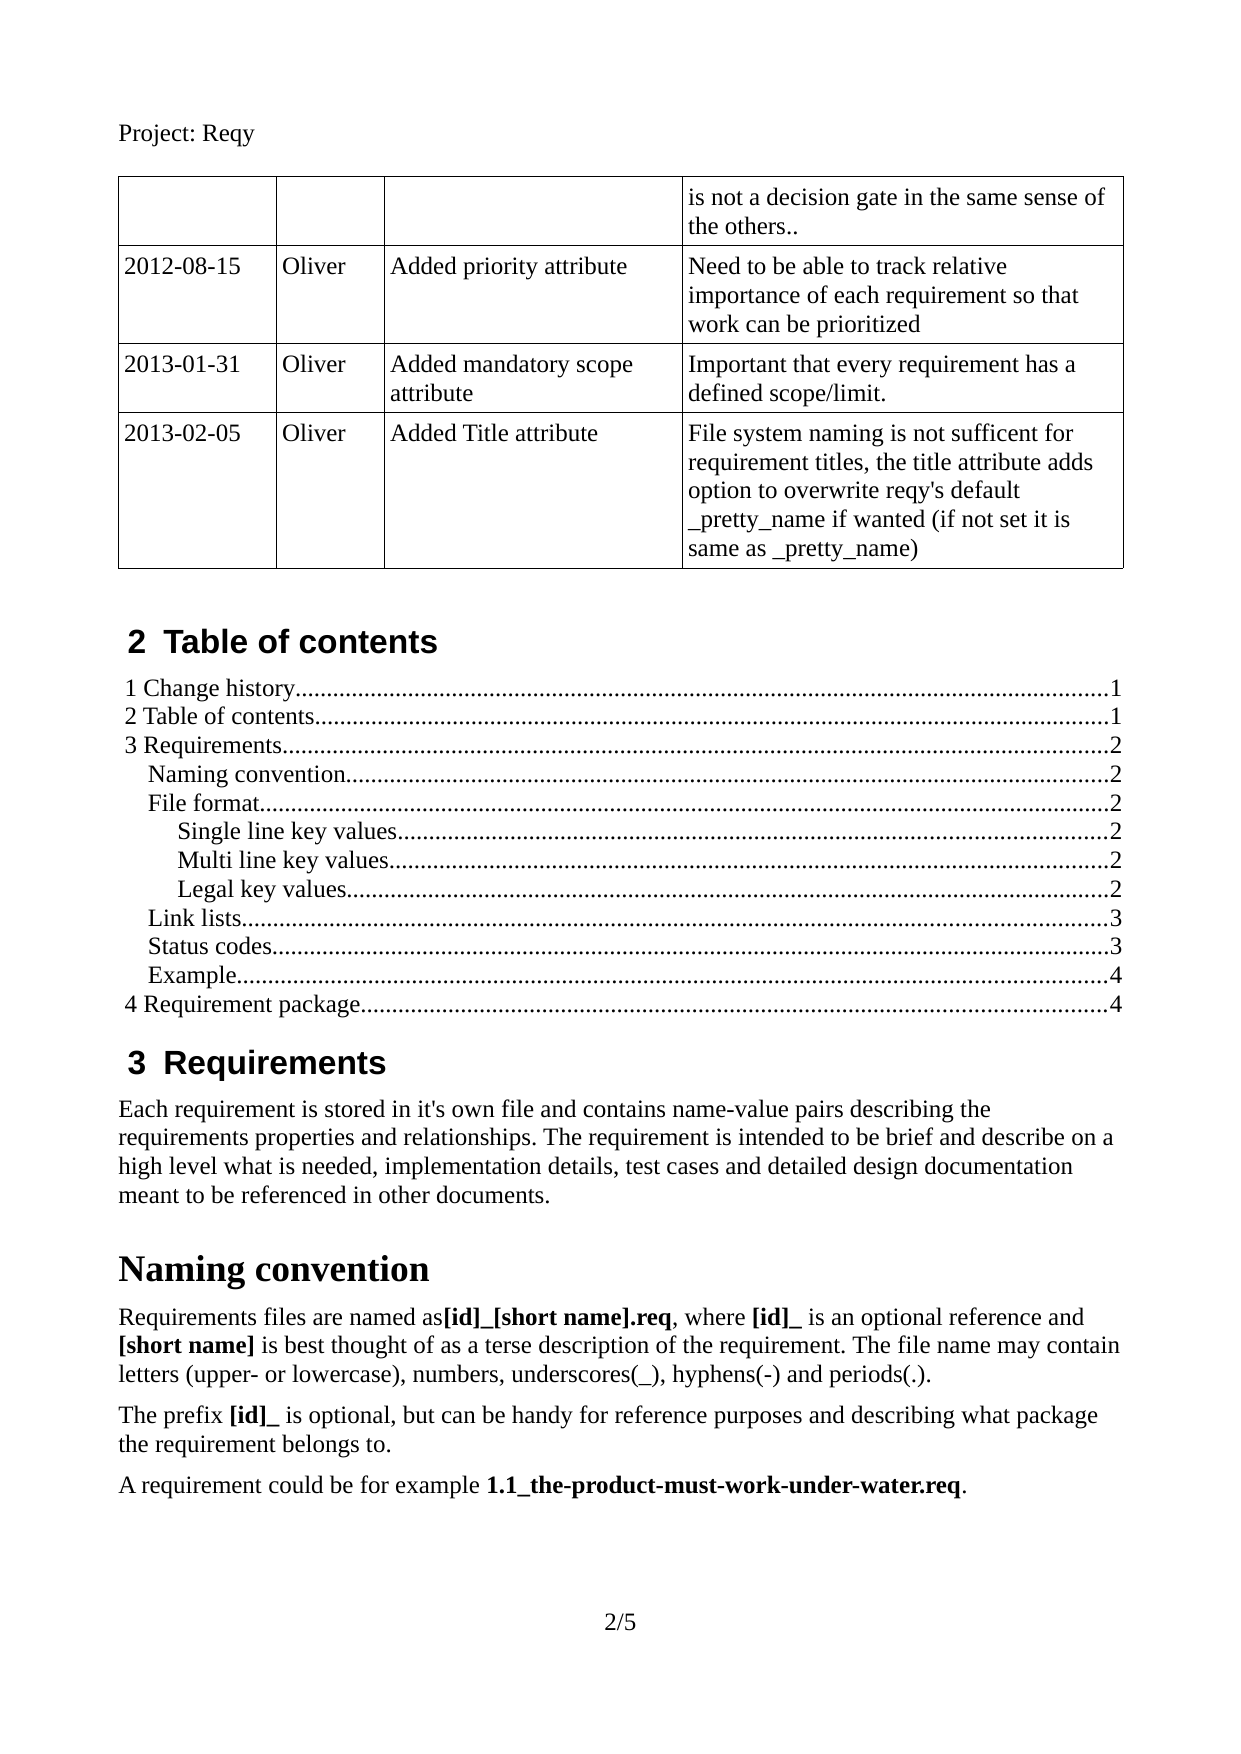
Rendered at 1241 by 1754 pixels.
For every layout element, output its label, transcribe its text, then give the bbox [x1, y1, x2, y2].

table_cell 2013-01-31 [119, 344, 276, 412]
text Naming convention 2 [148, 759, 1122, 788]
table_cell Oliver [277, 413, 384, 568]
table_cell Oliver [277, 344, 384, 412]
text File format 2 [148, 788, 1122, 816]
text Each requirement is stored in it's own file and contains name-value pairs describing the requirements properties and relationships. The requirement is intended to be brief and describe on a high level what is needed, implementation details, test cases and detailed design documentation meant to be referenced in other documents. [118, 1094, 1122, 1209]
table_cell Added priority attribute [385, 246, 682, 343]
text Legal key values 2 [177, 874, 1122, 903]
text Requirements files are named as[id]_[short name].req, where [id]_ is an optional reference and [short name] is best thought of as a terse description of the requirement. The file name may contain letters (upper- or lowercase), numbers, underscores(_), hyphens(-) and periods(.). [118, 1302, 1122, 1388]
text Multi line key values 2 [177, 845, 1122, 874]
table_cell Added mandatory scope attribute [385, 344, 682, 412]
table_cell 2013-02-05 [119, 413, 276, 568]
subtitle Requirements [118, 1043, 1122, 1081]
text Example 4 [148, 960, 1122, 989]
text Single line key values 2 [177, 816, 1122, 845]
table_cell Added Title attribute [385, 413, 682, 568]
text Link lists 3 [148, 903, 1122, 931]
table_cell Important that every requirement has a defined scope/limit. [683, 344, 1123, 412]
subtitle Table of contents [118, 621, 1122, 660]
text 1 Change history 1 [118, 673, 1122, 701]
table_cell is not a decision gate in the same sense of the others.. [683, 177, 1123, 245]
table_cell Need to be able to track relative importance of each requirement so that work can be prioritized [683, 246, 1123, 343]
table_cell [277, 177, 384, 245]
text 3 Requirements 2 [118, 730, 1122, 759]
table_cell 2012-08-15 [119, 246, 276, 343]
table_cell File system naming is not sufficent for requirement titles, the title attribute adds option to overwrite reqy's default _pretty_name if wanted (if not set it is same as _pretty_name) [683, 413, 1123, 568]
subtitle Naming convention [118, 1246, 1122, 1289]
table_cell Oliver [277, 246, 384, 343]
table_cell [385, 177, 682, 245]
text 2 Table of contents 1 [118, 701, 1122, 730]
table_cell [119, 177, 276, 245]
text Status codes 3 [148, 931, 1122, 960]
text The prefix [id]_ is optional, but can be handy for reference purposes and describing what package the requirement belongs to. [118, 1401, 1122, 1458]
text 4 Requirement package 4 [118, 989, 1122, 1018]
text A requirement could be for example 1.1_the-product-must-work-under-water.req. [118, 1471, 1122, 1499]
